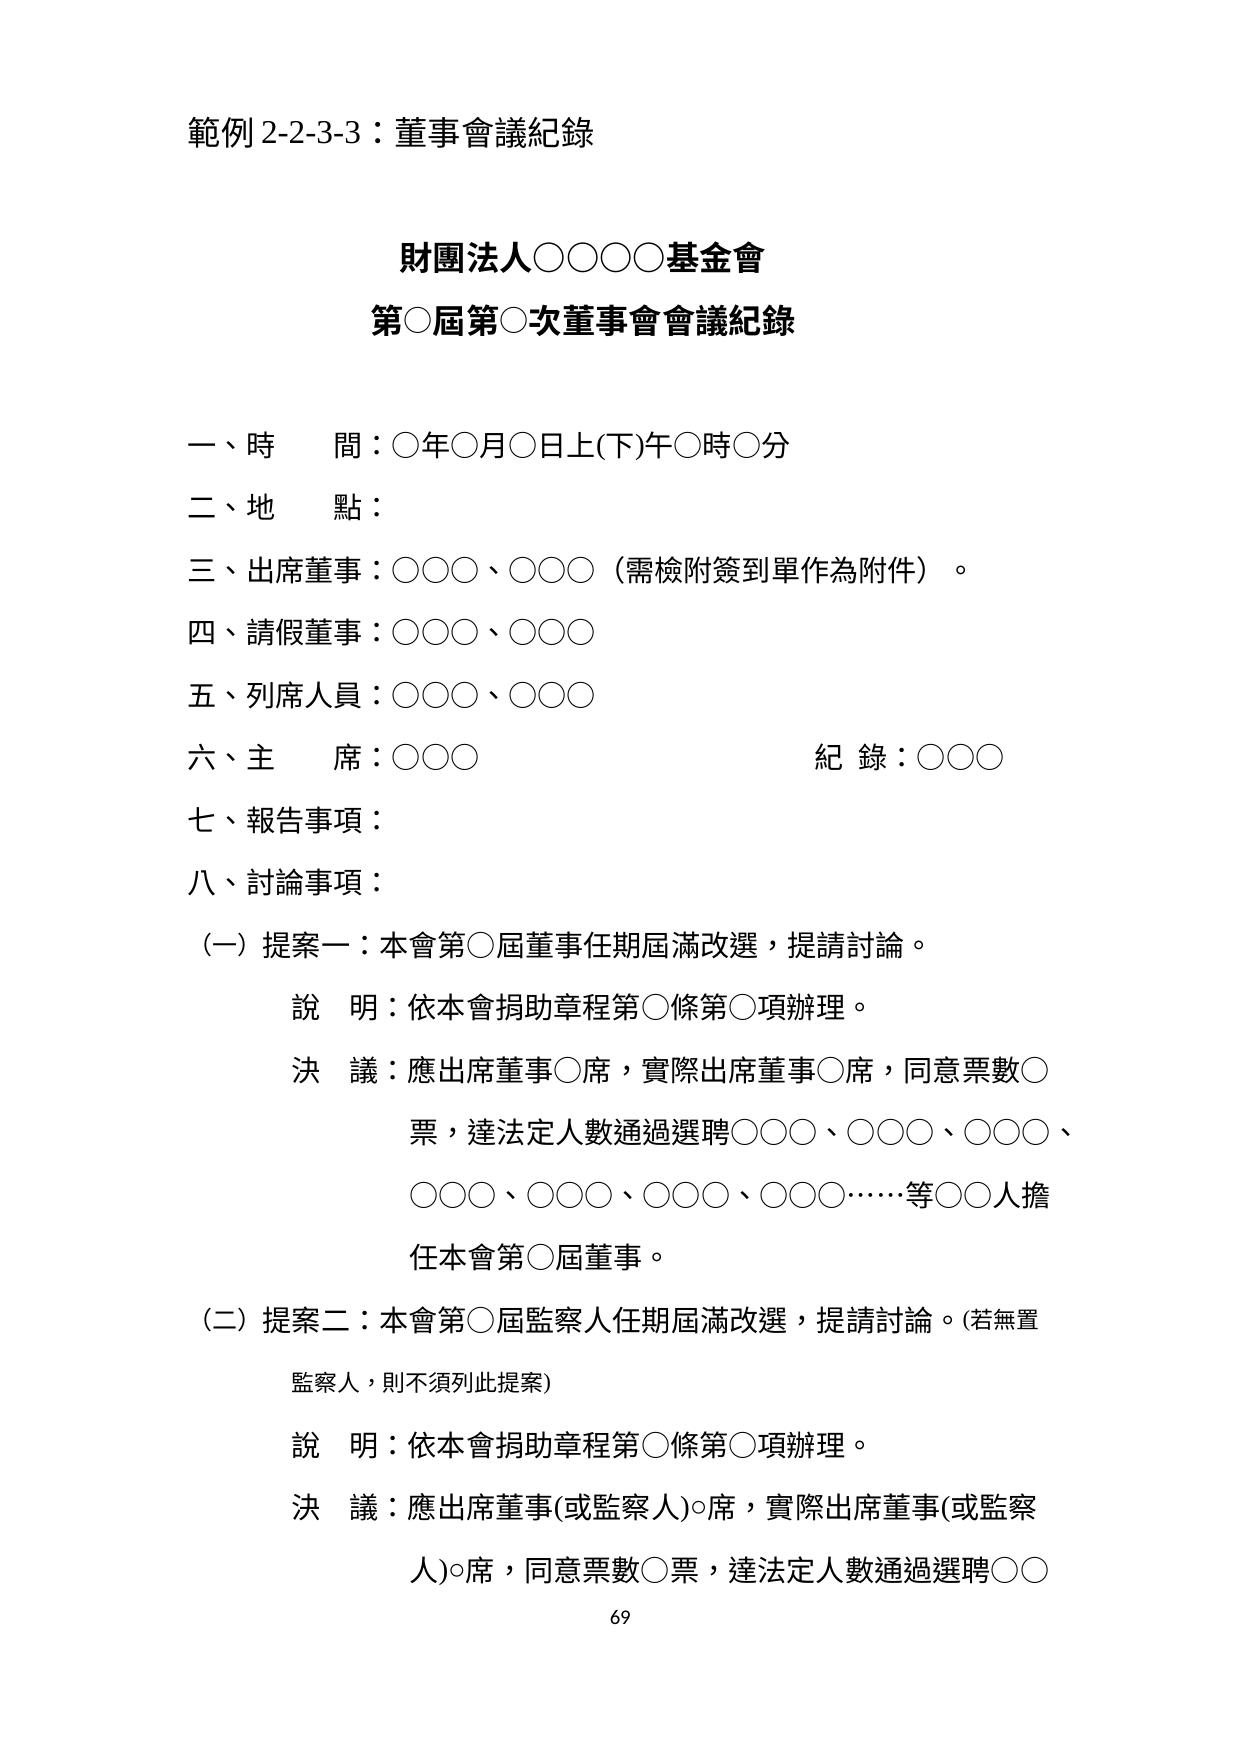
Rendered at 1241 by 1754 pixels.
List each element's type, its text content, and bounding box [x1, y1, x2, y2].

list 主 席：○○○ 紀 錄：○○○ [187, 714, 1053, 777]
text 第○屆第○次董事會會議紀錄 [187, 277, 978, 339]
text 決 議：應出席董事(或監察人)○席，實際出席董事(或監察人)○席，同意票數○票，達法定人數通過選聘○○ [291, 1464, 1053, 1589]
text 說 明：依本會捐助章程第○條第○項辦理。 [291, 964, 1053, 1027]
list 討論事項： [187, 839, 1053, 902]
text 財團法人○○○○基金會 [187, 214, 978, 277]
text 決 議：應出席董事○席，實際出席董事○席，同意票數○票，達法定人數通過選聘○○○、○○○、○○○、○○○、○○○、○○○、○○○……等○○人擔任本會第○屆董事。 [291, 1027, 1053, 1277]
list 報告事項： [187, 777, 1053, 839]
list 時 間：○年○月○日上(下)午○時○分 [187, 402, 1053, 464]
text 說 明：依本會捐助章程第○條第○項辦理。 [291, 1402, 1053, 1464]
list 出席董事：○○○、○○○（需檢附簽到單作為附件）。 [187, 527, 1053, 589]
list 提案一：本會第○屆董事任期屆滿改選，提請討論。 [187, 902, 1053, 964]
list 請假董事：○○○、○○○ [187, 589, 1053, 652]
list 地 點： [187, 464, 1053, 527]
list 提案二：本會第○屆監察人任期屆滿改選，提請討論。(若無置監察人，則不須列此提案) [187, 1277, 1053, 1402]
subtitle 範例2-2-3-3：董事會議紀錄 [187, 89, 1053, 152]
list 列席人員：○○○、○○○ [187, 652, 1053, 714]
